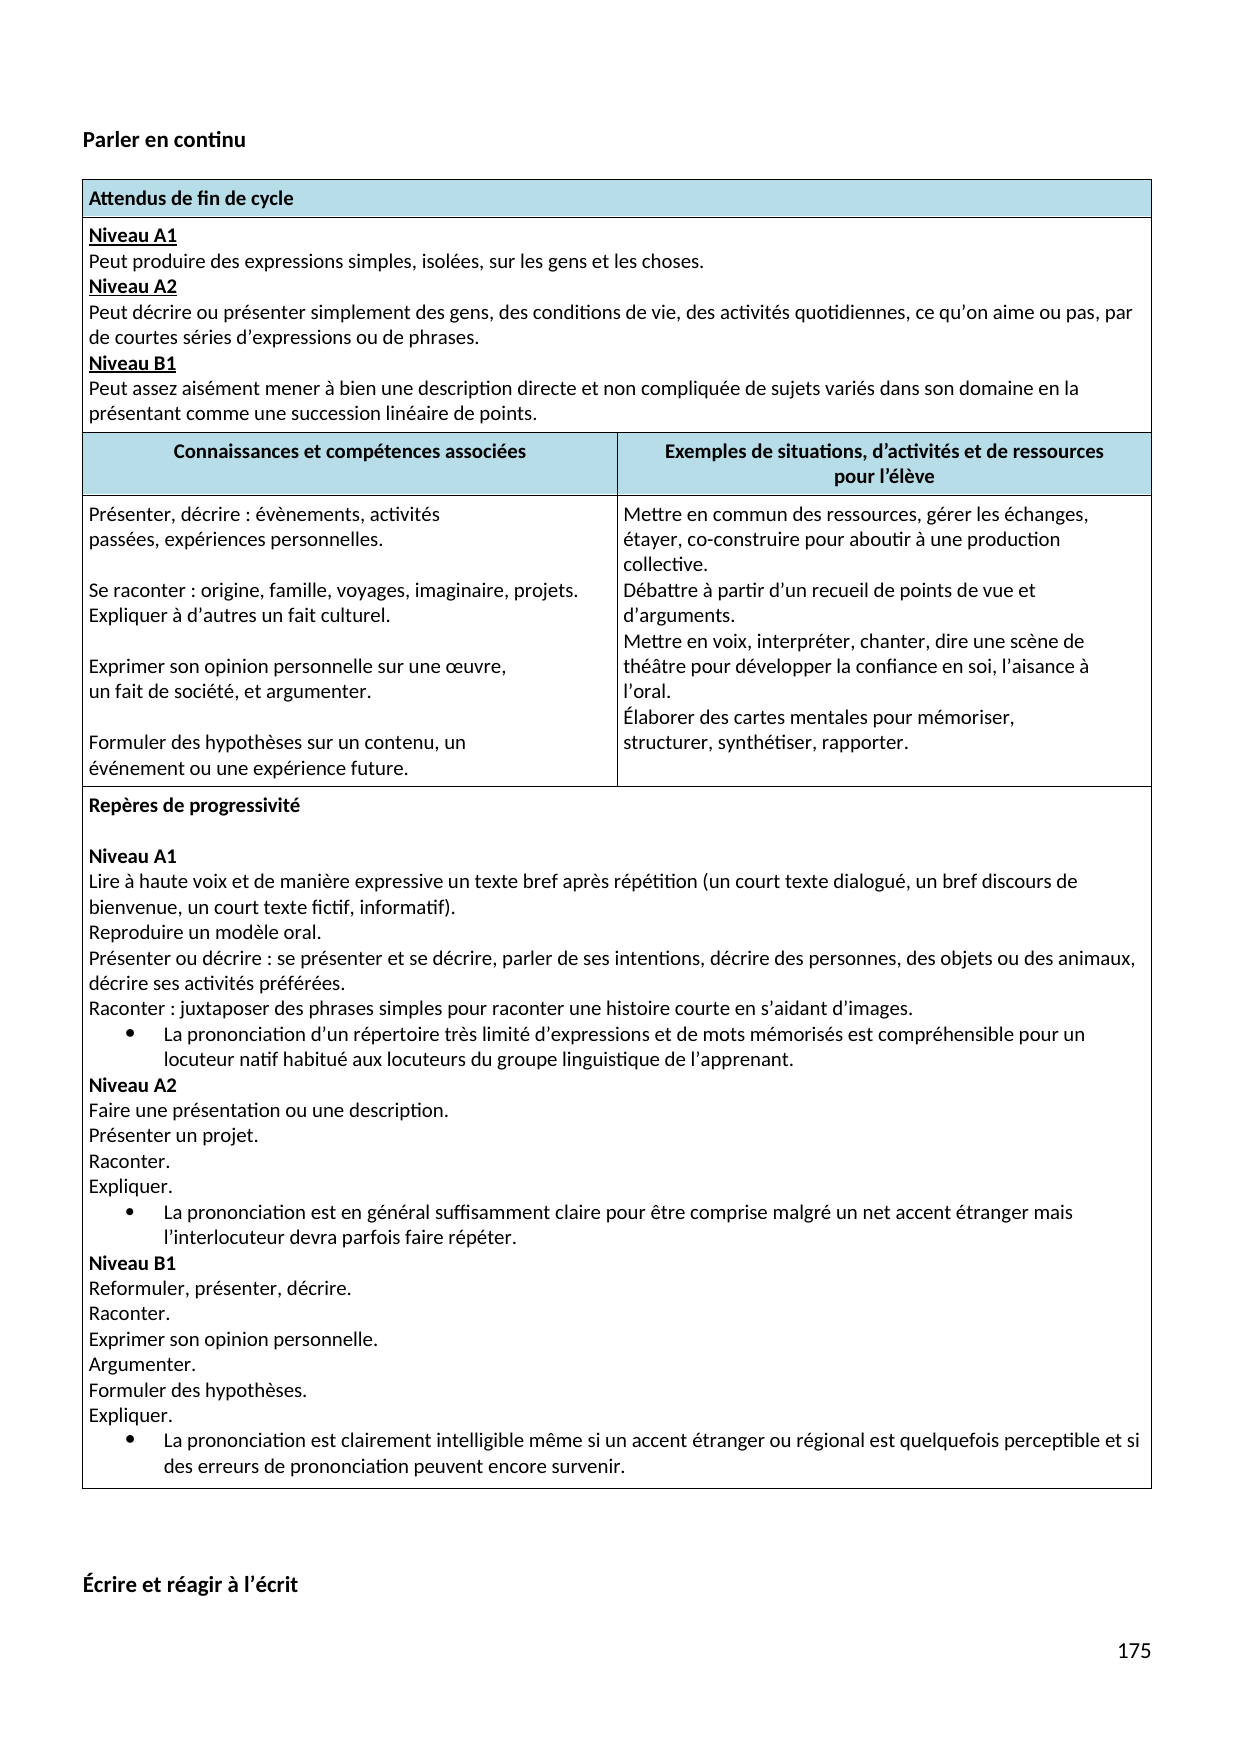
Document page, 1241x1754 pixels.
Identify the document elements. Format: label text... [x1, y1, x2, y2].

table_cell Exemples de situations, d’activités et de ressources pour l’élève [618, 433, 1151, 494]
table_cell Présenter, décrire : évènements, activités passées, expériences personnelles. Se raconter : origine, famille, voyages, imaginaire, projets. Expliquer à d’autres un fait culturel. Exprimer son opinion personnelle sur une œuvre, un fait de société, et argumenter. Formuler des hypothèses sur un contenu, un événement ou une expérience future. [83, 496, 617, 786]
table_cell Niveau A1 Peut produire des expressions simples, isolées, sur les gens et les choses. Niveau A2 Peut décrire ou présenter simplement des gens, des conditions de vie, des activités quotidiennes, ce qu’on aime ou pas, par de courtes séries d’expressions ou de phrases. Niveau B1 Peut assez aisément mener à bien une description directe et non compliquée de sujets variés dans son domaine en la présentant comme une succession linéaire de points. [83, 218, 1151, 432]
text Écrire et réagir à l’écrit [83, 1570, 1152, 1598]
table_header Attendus de fin de cycle [83, 180, 1151, 216]
table_cell Repères de progressivité Niveau A1 Lire à haute voix et de manière expressive un texte bref après répétition (un court texte dialogué, un bref discours de bienvenue, un court texte fictif, informatif). Reproduire un modèle oral. Présenter ou décrire : se présenter et se décrire, parler de ses intentions, décrire des personnes, des objets ou des animaux, décrire ses activités préférées. Raconter : juxtaposer des phrases simples pour raconter une histoire courte en s’aidant d’images. La prononciation d’un répertoire très limité d’expressions et de mots mémorisés est compréhensible pour un locuteur natif habitué aux locuteurs du groupe linguistique de l’apprenant. Niveau A2 Faire une présentation ou une description. Présenter un projet. Raconter. Expliquer. La prononciation est en général suffisamment claire pour être comprise malgré un net accent étranger mais l’interlocuteur devra parfois faire répéter. Niveau B1 Reformuler, présenter, décrire. Raconter. Exprimer son opinion personnelle. Argumenter. Formuler des hypothèses. Expliquer. La prononciation est clairement intelligible même si un accent étranger ou régional est quelquefois perceptible et si des erreurs de prononciation peuvent encore survenir. [83, 787, 1151, 1488]
table_cell Connaissances et compétences associées [83, 433, 617, 494]
table_cell Mettre en commun des ressources, gérer les échanges, étayer, co-construire pour aboutir à une production collective. Débattre à partir d’un recueil de points de vue et d’arguments. Mettre en voix, interpréter, chanter, dire une scène de théâtre pour développer la confiance en soi, l’aisance à l’oral. Élaborer des cartes mentales pour mémoriser, structurer, synthétiser, rapporter. [618, 496, 1151, 786]
text Parler en continu [83, 126, 1152, 153]
